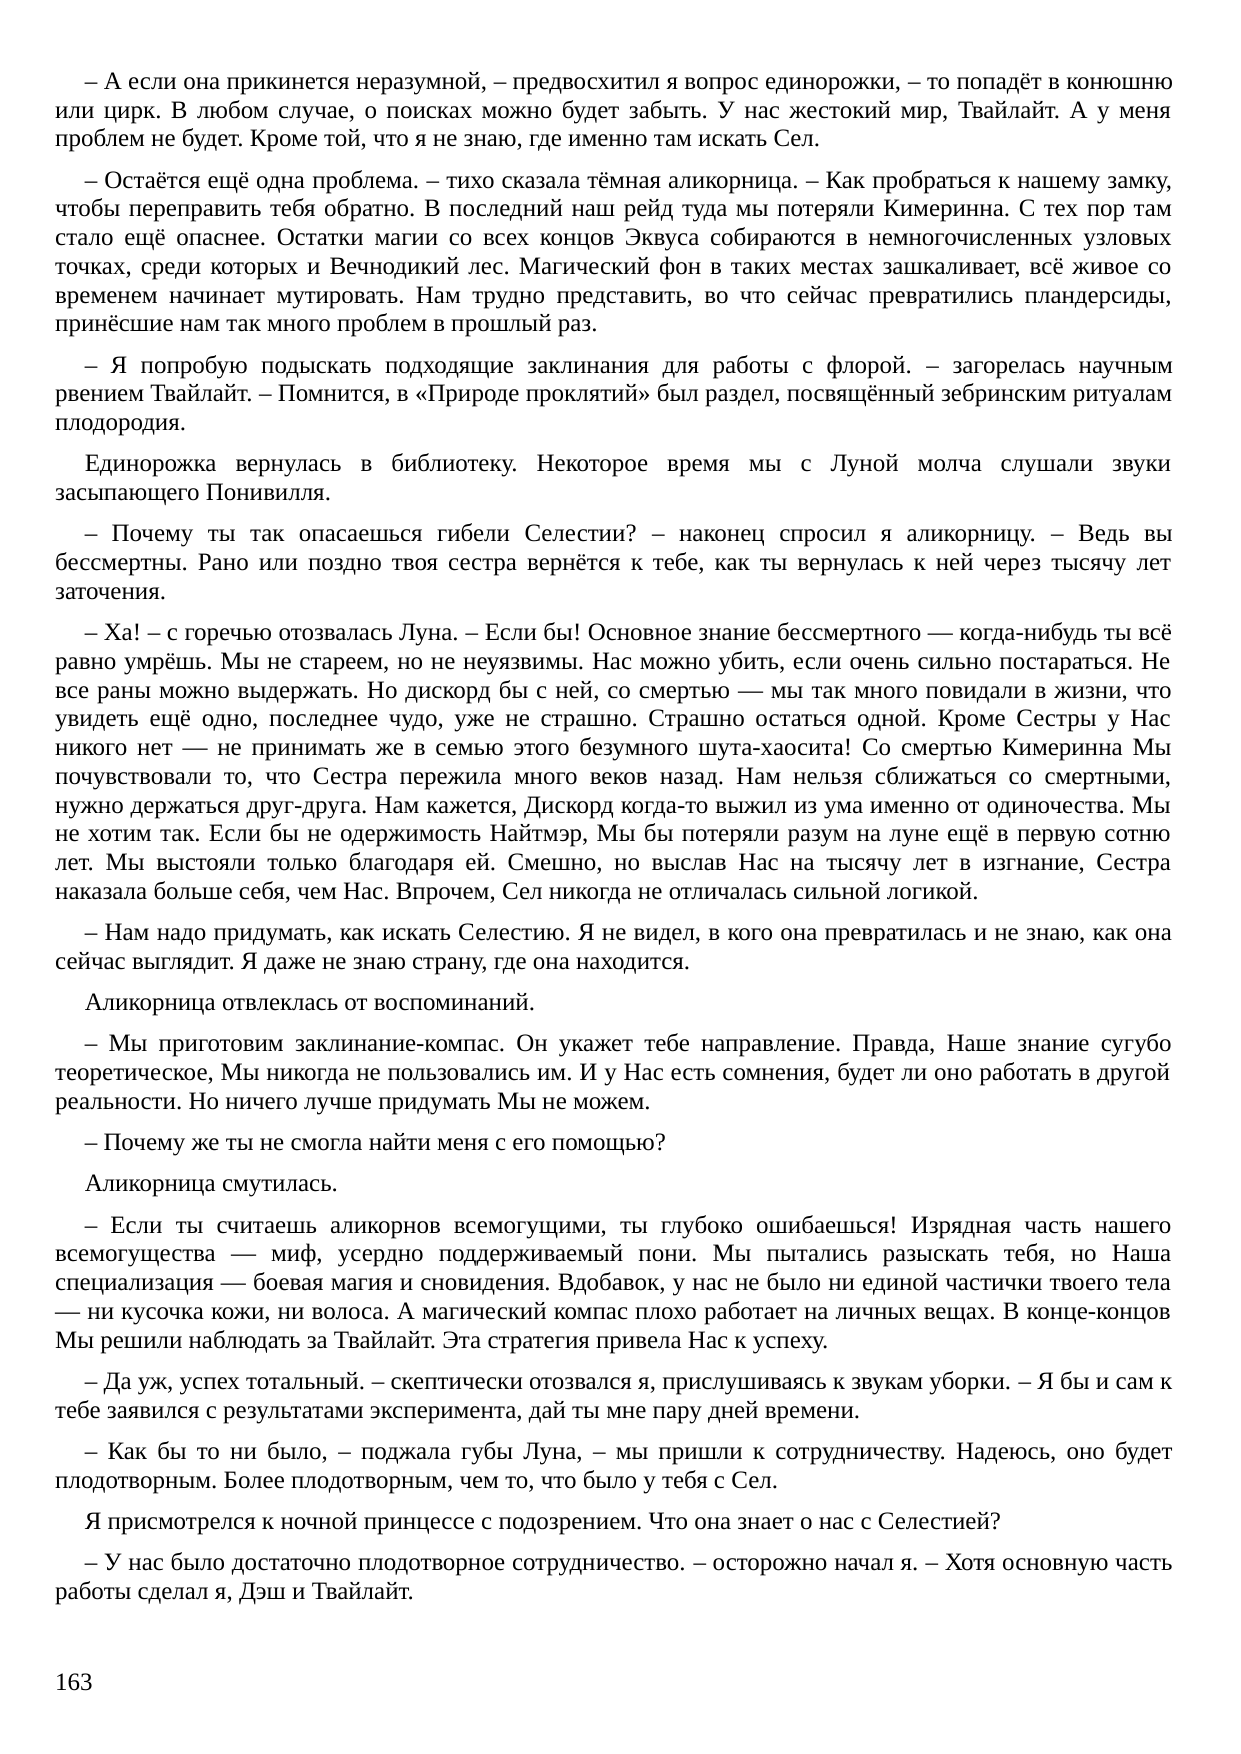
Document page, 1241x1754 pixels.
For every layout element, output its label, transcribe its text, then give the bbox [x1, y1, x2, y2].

text Единорожка вернулась в библиотеку. Некоторое время мы с Луной молча слушали звуки засыпающего Понивилля. [55, 448, 1173, 506]
text – Если ты считаешь аликорнов всемогущими, ты глубоко ошибаешься! Изрядная часть нашего всемогущества — миф, усердно поддерживаемый пони. Мы пытались разыскать тебя, но Наша специализация — боевая магия и сновидения. Вдобавок, у нас не было ни единой частички твоего тела — ни кусочка кожи, ни волоса. А магический компас плохо работает на личных вещах. В конце-концов Мы решили наблюдать за Твайлайт. Эта стратегия привела Нас к успеху. [55, 1210, 1173, 1353]
text Я присмотрелся к ночной принцессе с подозрением. Что она знает о нас с Селестией? [55, 1506, 1173, 1535]
text – У нас было достаточно плодотворное сотрудничество. – осторожно начал я. – Хотя основную часть работы сделал я, Дэш и Твайлайт. [55, 1547, 1173, 1605]
text – Как бы то ни было, – поджала губы Луна, – мы пришли к сотрудничеству. Надеюсь, оно будет плодотворным. Более плодотворным, чем то, что было у тебя с Сел. [55, 1436, 1173, 1493]
text Аликорница отвлеклась от воспоминаний. [55, 987, 1173, 1016]
text – Я попробую подыскать подходящие заклинания для работы с флорой. – загорелась научным рвением Твайлайт. – Помнится, в «Природе проклятий» был раздел, посвящённый зебринским ритуалам плодородия. [55, 350, 1173, 436]
text – Ха! – с горечью отозвалась Луна. – Если бы! Основное знание бессмертного — когда-нибудь ты всё равно умрёшь. Мы не стареем, но не неуязвимы. Нас можно убить, если очень сильно постараться. Не все раны можно выдержать. Но дискорд бы с ней, со смертью — мы так много повидали в жизни, что увидеть ещё одно, последнее чудо, уже не страшно. Страшно остаться одной. Кроме Сестры у Нас никого нет — не принимать же в семью этого безумного шута-хаосита! Со смертью Кимеринна Мы почувствовали то, что Сестра пережила много веков назад. Нам нельзя сближаться со смертными, нужно держаться друг-друга. Нам кажется, Дискорд когда-то выжил из ума именно от одиночества. Мы не хотим так. Если бы не одержимость Найтмэр, Мы бы потеряли разум на луне ещё в первую сотню лет. Мы выстояли только благодаря ей. Смешно, но выслав Нас на тысячу лет в изгнание, Сестра наказала больше себя, чем Нас. Впрочем, Сел никогда не отличалась сильной логикой. [55, 617, 1173, 905]
text – Почему же ты не смогла найти меня с его помощью? [55, 1127, 1173, 1156]
text Аликорница смутилась. [55, 1168, 1173, 1197]
text – Да уж, успех тотальный. – скептически отозвался я, прислушиваясь к звукам уборки. – Я бы и сам к тебе заявился с результатами эксперимента, дай ты мне пару дней времени. [55, 1366, 1173, 1423]
text – А если она прикинется неразумной, – предвосхитил я вопрос единорожки, – то попадёт в конюшню или цирк. В любом случае, о поисках можно будет забыть. У нас жестокий мир, Твайлайт. А у меня проблем не будет. Кроме той, что я не знаю, где именно там искать Сел. [55, 66, 1173, 152]
text – Почему ты так опасаешься гибели Селестии? – наконец спросил я аликорницу. – Ведь вы бессмертны. Рано или поздно твоя сестра вернётся к тебе, как ты вернулась к ней через тысячу лет заточения. [55, 518, 1173, 605]
text – Мы приготовим заклинание-компас. Он укажет тебе направление. Правда, Наше знание сугубо теоретическое, Мы никогда не пользовались им. И у Нас есть сомнения, будет ли оно работать в другой реальности. Но ничего лучше придумать Мы не можем. [55, 1028, 1173, 1115]
text – Остаётся ещё одна проблема. – тихо сказала тёмная аликорница. – Как пробраться к нашему замку, чтобы переправить тебя обратно. В последний наш рейд туда мы потеряли Кимеринна. С тех пор там стало ещё опаснее. Остатки магии со всех концов Эквуса собираются в немногочисленных узловых точках, среди которых и Вечнодикий лес. Магический фон в таких местах зашкаливает, всё живое со временем начинает мутировать. Нам трудно представить, во что сейчас превратились пландерсиды, принёсшие нам так много проблем в прошлый раз. [55, 165, 1173, 337]
text – Нам надо придумать, как искать Селестию. Я не видел, в кого она превратилась и не знаю, как она сейчас выглядит. Я даже не знаю страну, где она находится. [55, 917, 1173, 975]
